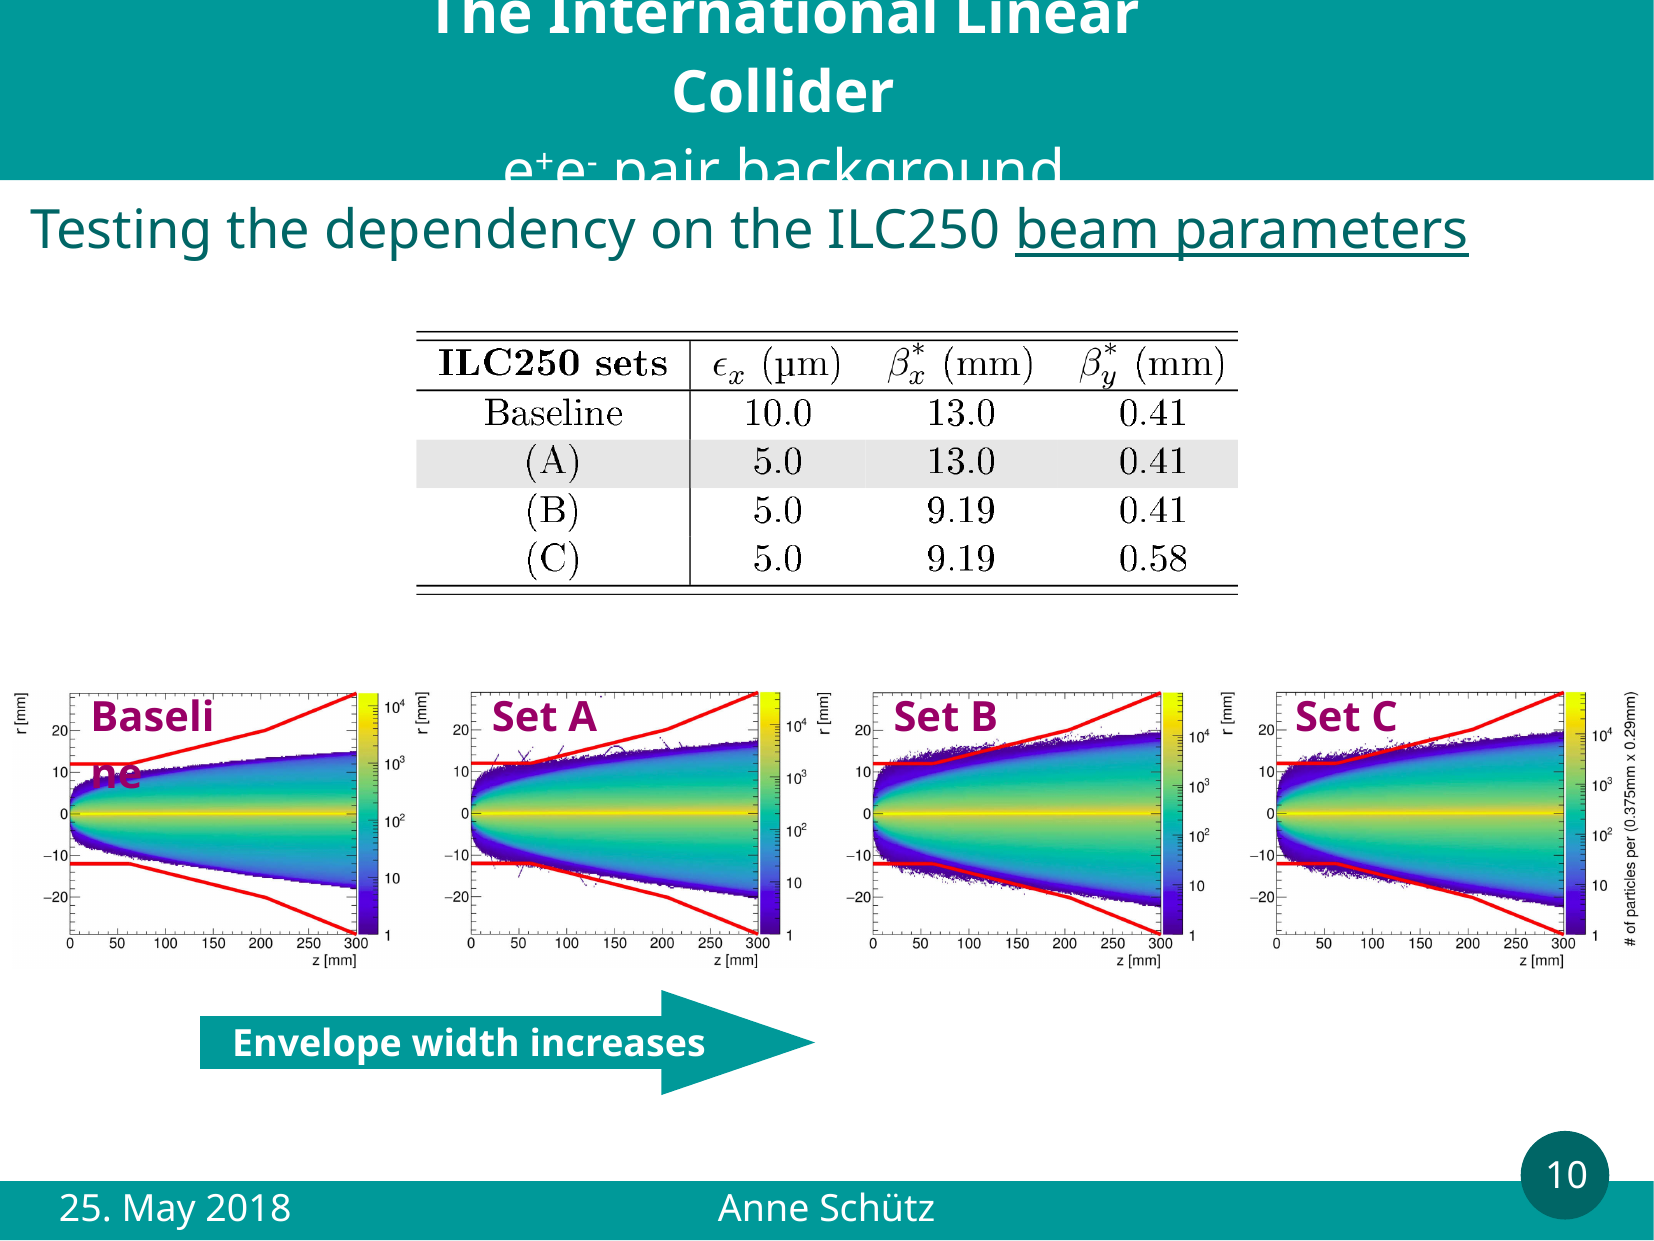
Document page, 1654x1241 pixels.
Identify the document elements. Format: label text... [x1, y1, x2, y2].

text_box Testing the dependency on the ILC250 beam parameters [30, 188, 1636, 267]
text_box Set A [477, 679, 658, 755]
title The International Linear Collider e+e- pair background [426, 0, 1227, 181]
text_box Set C [1280, 679, 1461, 755]
picture [415, 323, 1238, 598]
text_box Set B [878, 679, 1059, 755]
text_box Envelope width increases [200, 990, 816, 1096]
text_box Baseline [75, 679, 256, 755]
picture [12, 690, 1640, 969]
